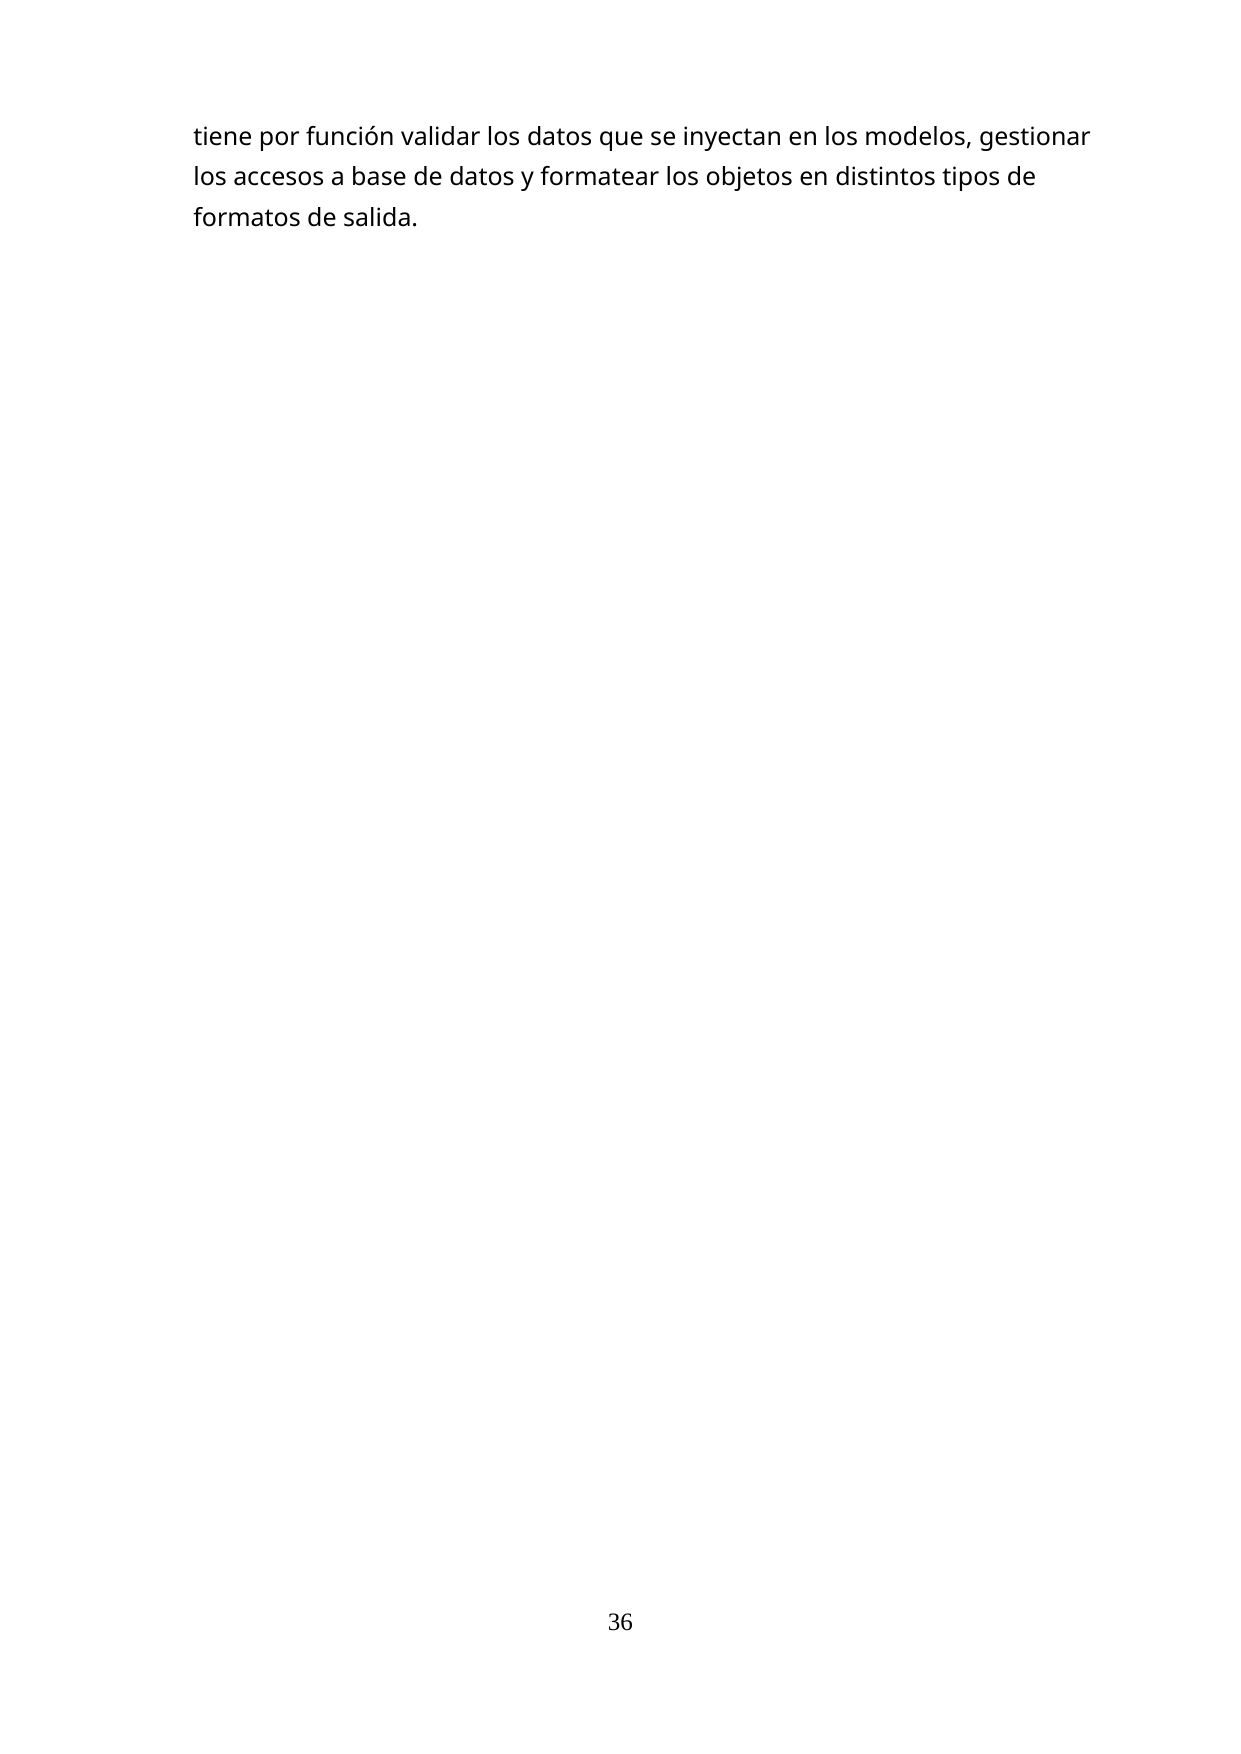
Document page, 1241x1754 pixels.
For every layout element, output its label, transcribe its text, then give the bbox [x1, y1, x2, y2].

list tiene por función validar los datos que se inyectan en los modelos, gestionar los accesos a base de datos y formatear los objetos en distintos tipos de formatos de salida. [156, 118, 1122, 234]
